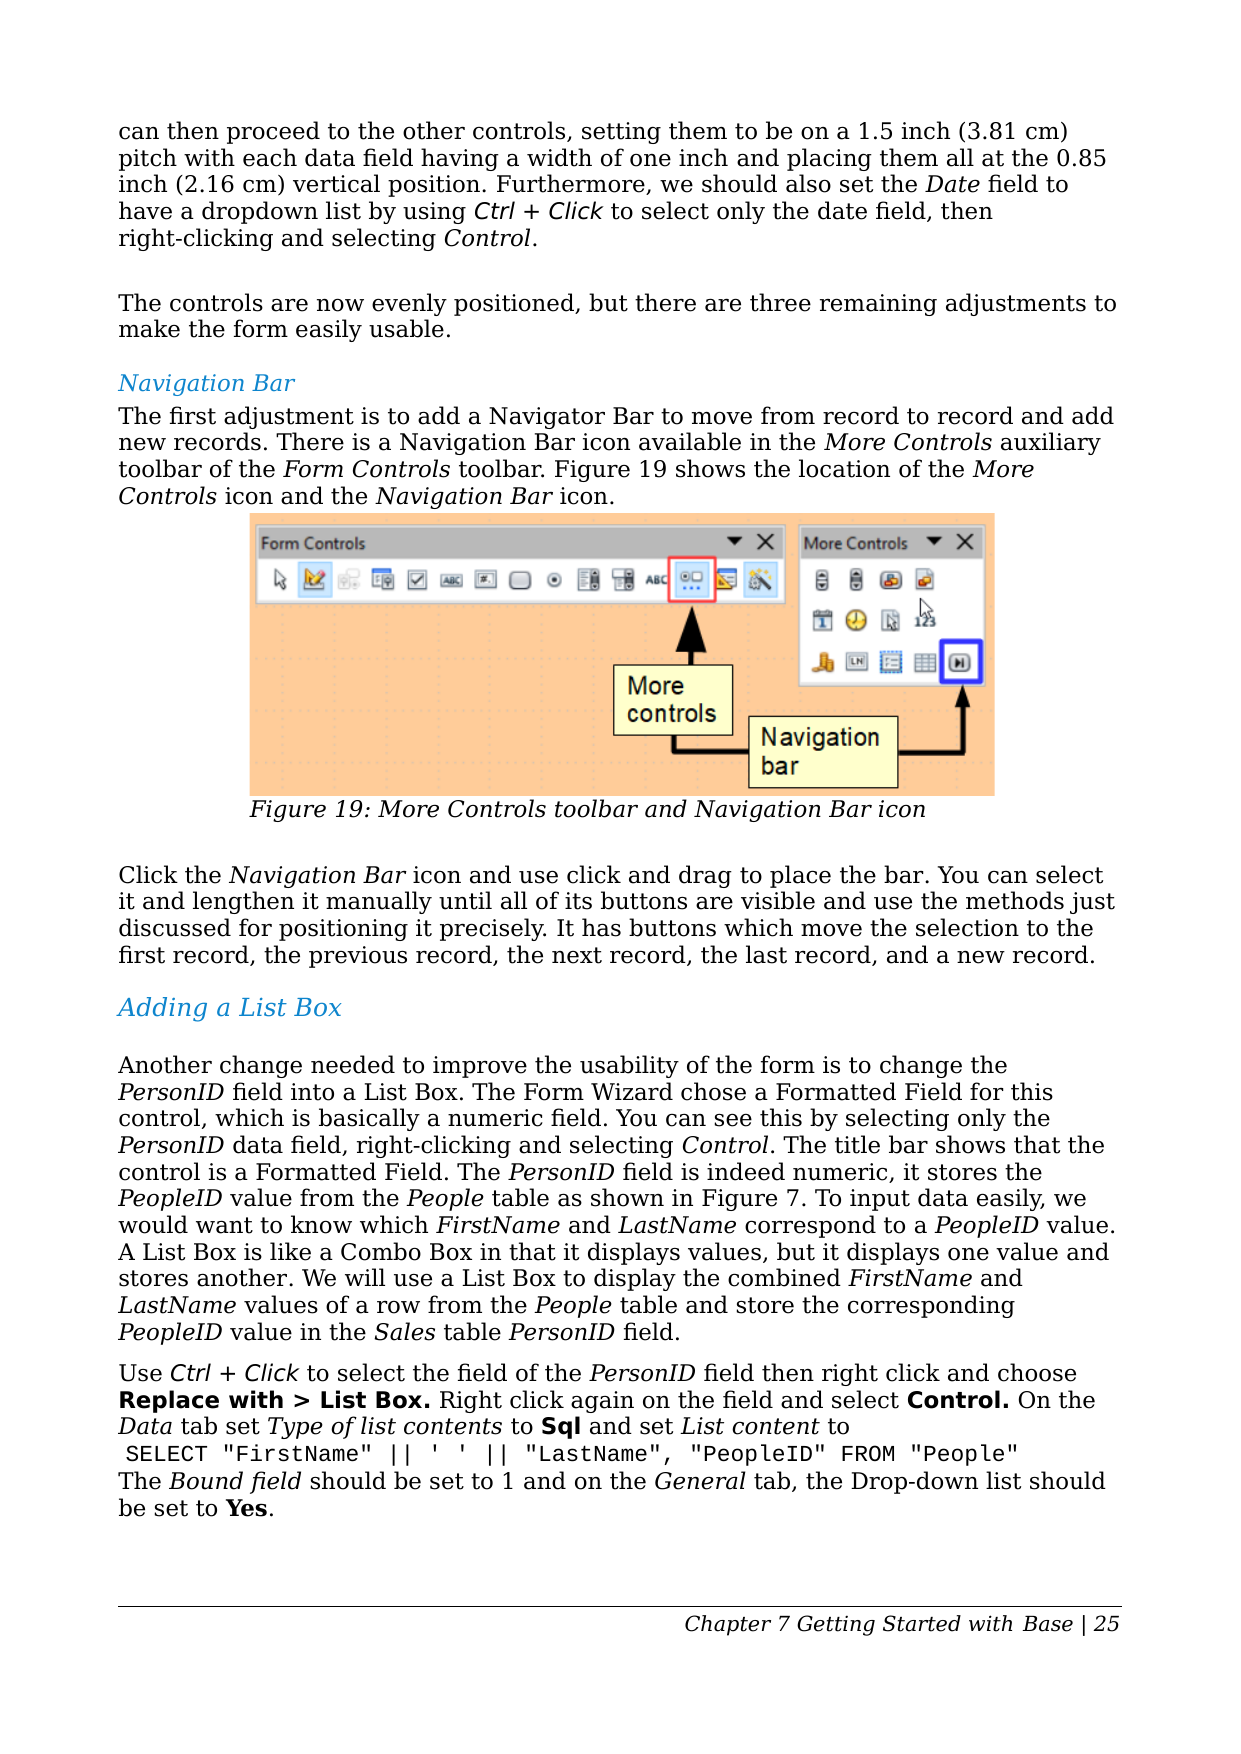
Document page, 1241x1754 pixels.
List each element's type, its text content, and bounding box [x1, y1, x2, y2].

text Click the Navigation Bar icon and use click and drag to place the bar. You can select it and lengthen it manually until all of its buttons are visible and use the methods just discussed for positioning it precisely. It has buttons which move the selection to the first record, the previous record, the next record, the last record, and a new record. [118, 862, 1122, 968]
text Figure 19: More Controls toolbar and Navigation Bar icon [249, 796, 994, 823]
text The controls are now evenly positioned, but there are three remaining adjustments to make the form easily usable. [118, 290, 1122, 343]
subtitle Navigation Bar [118, 370, 1122, 396]
text Use Ctrl + Click to select the field of the PersonID field then right click and choose Replace with > List Box. Right click again on the field and select Control. On the Data tab set Type of list contents to Sql and set List content to SELECT "FirstName" || ' ' || "LastName", "PeopleID" FROM "People" The Bound field should be set to 1 and on the General tab, the Drop-down list should be set to Yes. [118, 1360, 1122, 1522]
subtitle Adding a List Box [118, 993, 1122, 1022]
text can then proceed to the other controls, setting them to be on a 1.5 inch (3.81 cm) pitch with each data field having a width of one inch and placing them all at the 0.85 inch (2.16 cm) vertical position. Furthermore, we should also set the Date field to have a dropdown list by using Ctrl + Click to select only the date field, then right‑clicking and selecting Control. [118, 118, 1122, 251]
picture [249, 513, 995, 796]
text The first adjustment is to add a Navigator Bar to move from record to record and add new records. There is a Navigation Bar icon available in the More Controls auxiliary toolbar of the Form Controls toolbar. Figure 19 shows the location of the More Controls icon and the Navigation Bar icon. [118, 403, 1122, 509]
text Another change needed to improve the usability of the form is to change the PersonID field into a List Box. The Form Wizard chose a Formatted Field for this control, which is basically a numeric field. You can see this by selecting only the PersonID data field, right-clicking and selecting Control. The title bar shows that the control is a Formatted Field. The PersonID field is indeed numeric, it stores the PeopleID value from the People table as shown in Figure 7. To input data easily, we would want to know which FirstName and LastName correspond to a PeopleID value. A List Box is like a Combo Box in that it displays values, but it displays one value and stores another. We will use a List Box to display the combined FirstName and LastName values of a row from the People table and store the corresponding PeopleID value in the Sales table PersonID field. [118, 1052, 1122, 1345]
